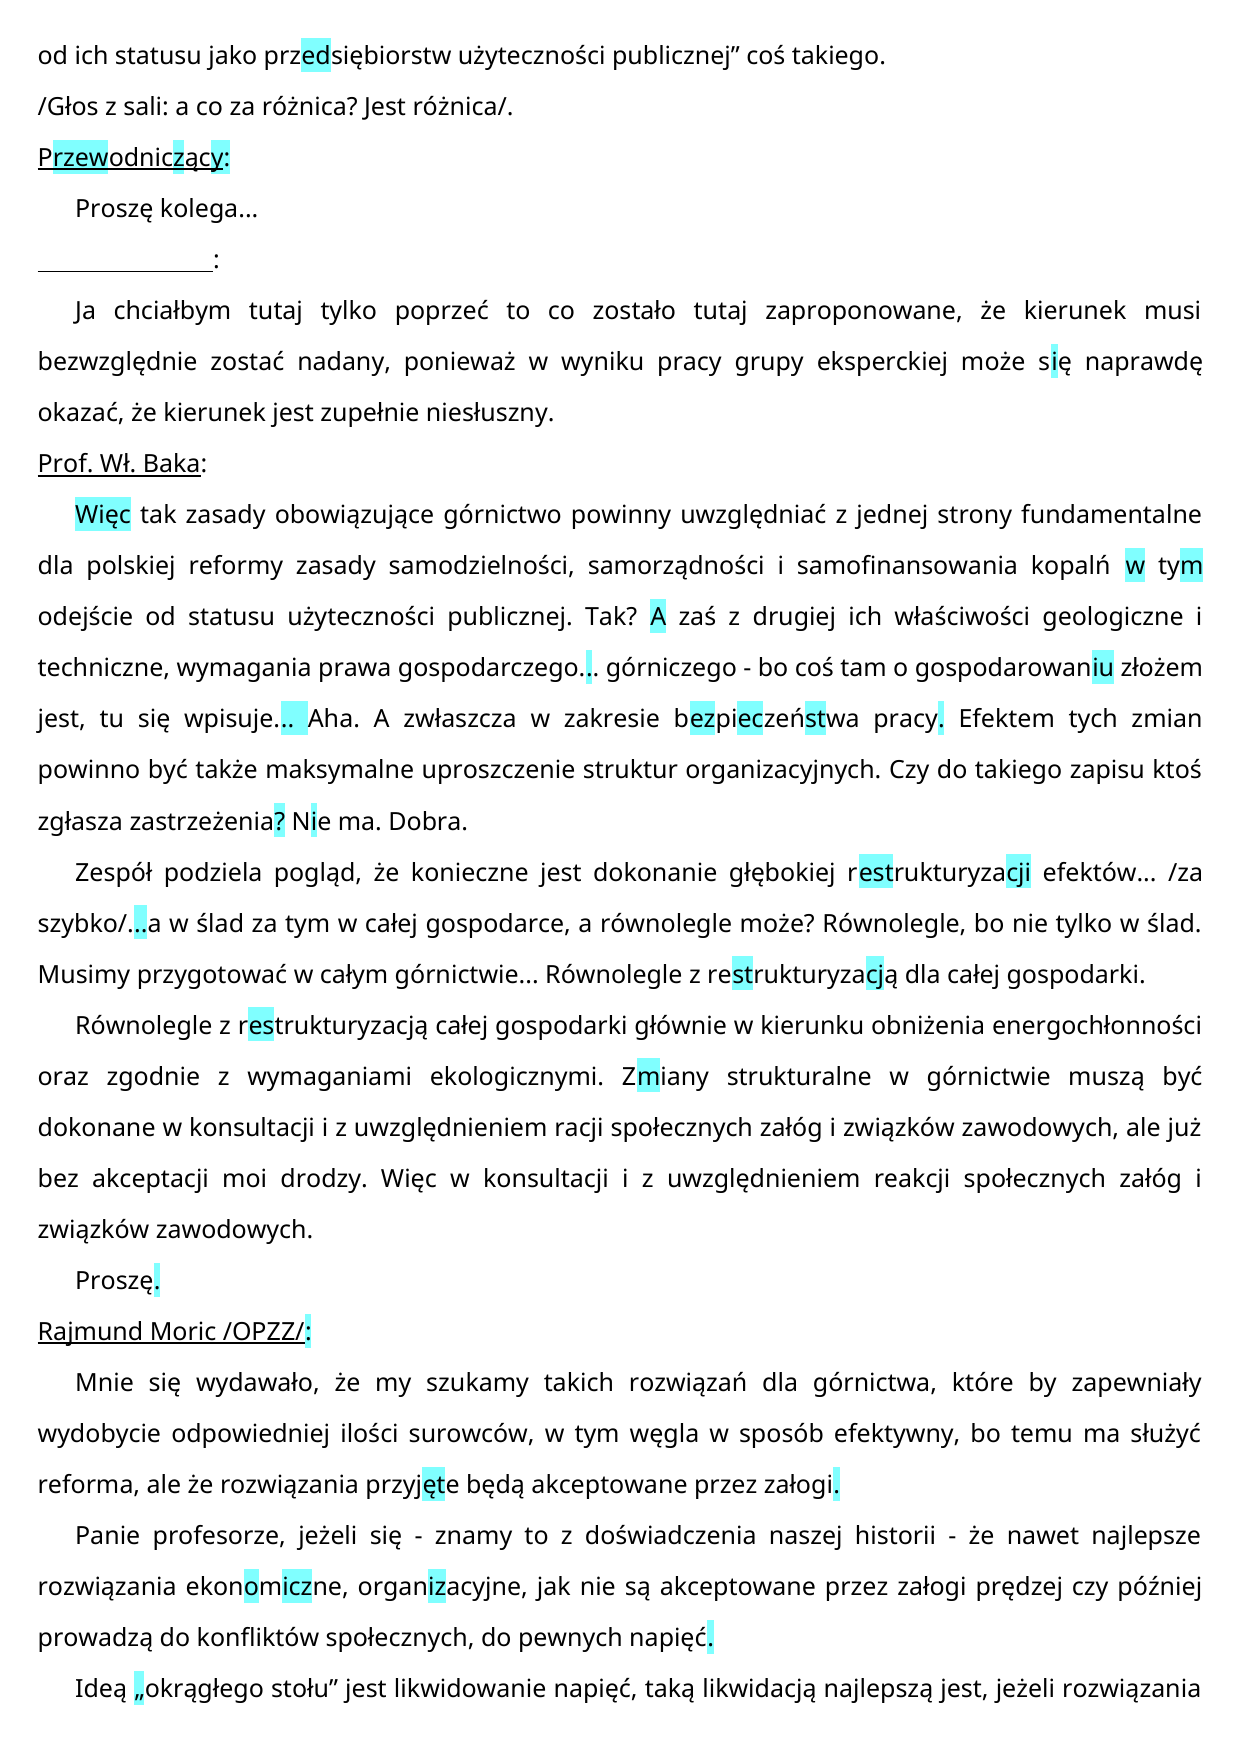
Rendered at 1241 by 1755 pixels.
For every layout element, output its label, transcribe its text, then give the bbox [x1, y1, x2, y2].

text Więc tak zasady obowiązujące górnictwo powinny uwzględniać z jednej strony fundamentalne dla polskiej reformy zasady samodzielności, samorządności i samofinansowania kopalń w tym odejście od statusu użyteczności publicznej. Tak? A zaś z drugiej ich właściwości geologiczne i techniczne, wymagania prawa gospodarczego... górniczego - bo coś tam o gospodarowaniu złożem jest, tu się wpisuje... Aha. A zwłaszcza w zakresie bezpieczeństwa pracy. Efektem tych zmian powinno być także maksymalne uproszczenie struktur organizacyjnych. Czy do takiego zapisu ktoś zgłasza zastrzeżenia? Nie ma. Dobra. [37, 497, 1203, 837]
text Przewodniczący: [37, 139, 1203, 174]
text Proszę kolega... [37, 191, 1203, 225]
text Ja chciałbym tutaj tylko poprzeć to co zostało tutaj zaproponowane, że kierunek musi bezwzględnie zostać nadany, ponieważ w wyniku pracy grupy eksperckiej może się naprawdę okazać, że kierunek jest zupełnie niesłuszny. [37, 293, 1203, 429]
text Prof. Wł. Baka: [37, 446, 1203, 480]
text Proszę. [37, 1262, 1203, 1297]
text od ich statusu jako przedsiębiorstw użyteczności publicznej” coś takiego. [37, 37, 1203, 72]
text : [37, 242, 1203, 276]
text Równolegle z restrukturyzacją całej gospodarki głównie w kierunku obniżenia energochłonności oraz zgodnie z wymaganiami ekologicznymi. Zmiany strukturalne w górnictwie muszą być dokonane w konsultacji i z uwzględnieniem racji społecznych załóg i związków zawodowych, ale już bez akceptacji moi drodzy. Więc w konsultacji i z uwzględnieniem reakcji społecznych załóg i związków zawodowych. [37, 1007, 1203, 1246]
text Mnie się wydawało, że my szukamy takich rozwiązań dla górnictwa, które by zapewniały wydobycie odpowiedniej ilości surowców, w tym węgla w sposób efektywny, bo temu ma służyć reforma, ale że rozwiązania przyjęte będą akceptowane przez załogi. [37, 1364, 1203, 1501]
text /Głos z sali: a co za różnica? Jest różnica/. [37, 88, 1203, 123]
text Ideą „okrągłego stołu” jest likwidowanie napięć, taką likwidacją najlepszą jest, jeżeli rozwiązania [37, 1671, 1203, 1705]
text Rajmund Moric /OPZZ/: [37, 1313, 1203, 1348]
text Zespół podziela pogląd, że konieczne jest dokonanie głębokiej restrukturyzacji efektów... /za szybko/...a w ślad za tym w całej gospodarce, a równolegle może? Równolegle, bo nie tylko w ślad. Musimy przygotować w całym górnictwie... Równolegle z restrukturyzacją dla całej gospodarki. [37, 854, 1203, 990]
text Panie profesorze, jeżeli się - znamy to z doświadczenia naszej historii - że nawet najlepsze rozwiązania ekonomiczne, organizacyjne, jak nie są akceptowane przez załogi prędzej czy później prowadzą do konfliktów społecznych, do pewnych napięć. [37, 1518, 1203, 1654]
